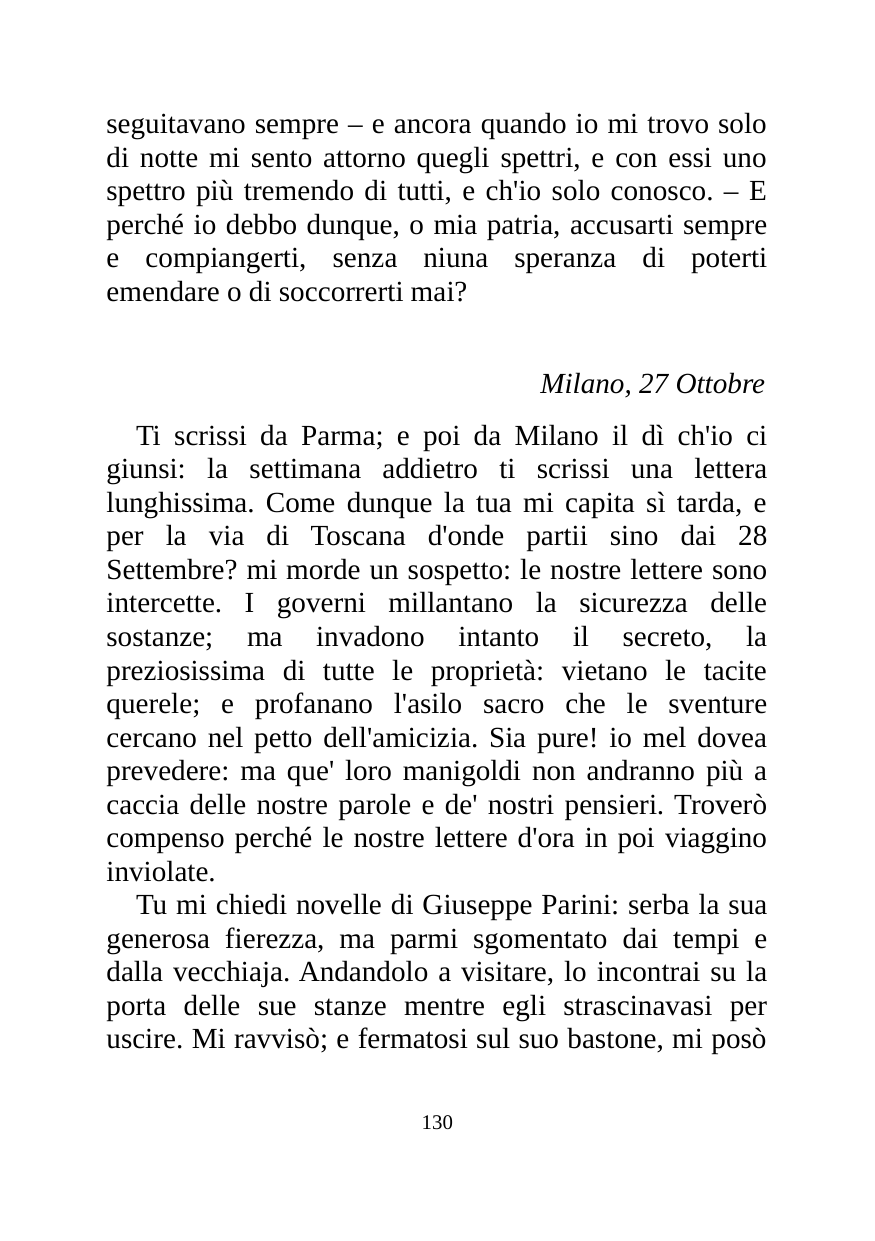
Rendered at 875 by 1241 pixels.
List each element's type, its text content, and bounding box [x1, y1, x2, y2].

text Milano, 27 Ottobre [106, 367, 768, 400]
text seguitavano sempre – e ancora quando io mi trovo solo di notte mi sento attorno quegli spettri, e con essi uno spettro più tremendo di tutti, e ch'io solo conosco. – E perché io debbo dunque, o mia patria, accusarti sempre e compiangerti, senza niuna speranza di poterti emendare o di soccorrerti mai? [106, 106, 768, 307]
text Tu mi chiedi novelle di Giuseppe Parini: serba la sua generosa fierezza, ma parmi sgomentato dai tempi e dalla vecchiaja. Andandolo a visitare, lo incontrai su la porta delle sue stanze mentre egli strascinavasi per uscire. Mi ravvisò; e fermatosi sul suo bastone, mi posò [106, 887, 768, 1055]
text Ti scrissi da Parma; e poi da Milano il dì ch'io ci giunsi: la settimana addietro ti scrissi una lettera lunghissima. Come dunque la tua mi capita sì tarda, e per la via di Toscana d'onde partii sino dai 28 Settembre? mi morde un sospetto: le nostre lettere sono intercette. I governi millantano la sicurezza delle sostanze; ma invadono intanto il secreto, la preziosissima di tutte le proprietà: vietano le tacite querele; e profanano l'asilo sacro che le sventure cercano nel petto dell'amicizia. Sia pure! io mel dovea prevedere: ma que' loro manigoldi non andranno più a caccia delle nostre parole e de' nostri pensieri. Troverò compenso perché le nostre lettere d'ora in poi viaggino inviolate. [106, 418, 768, 887]
